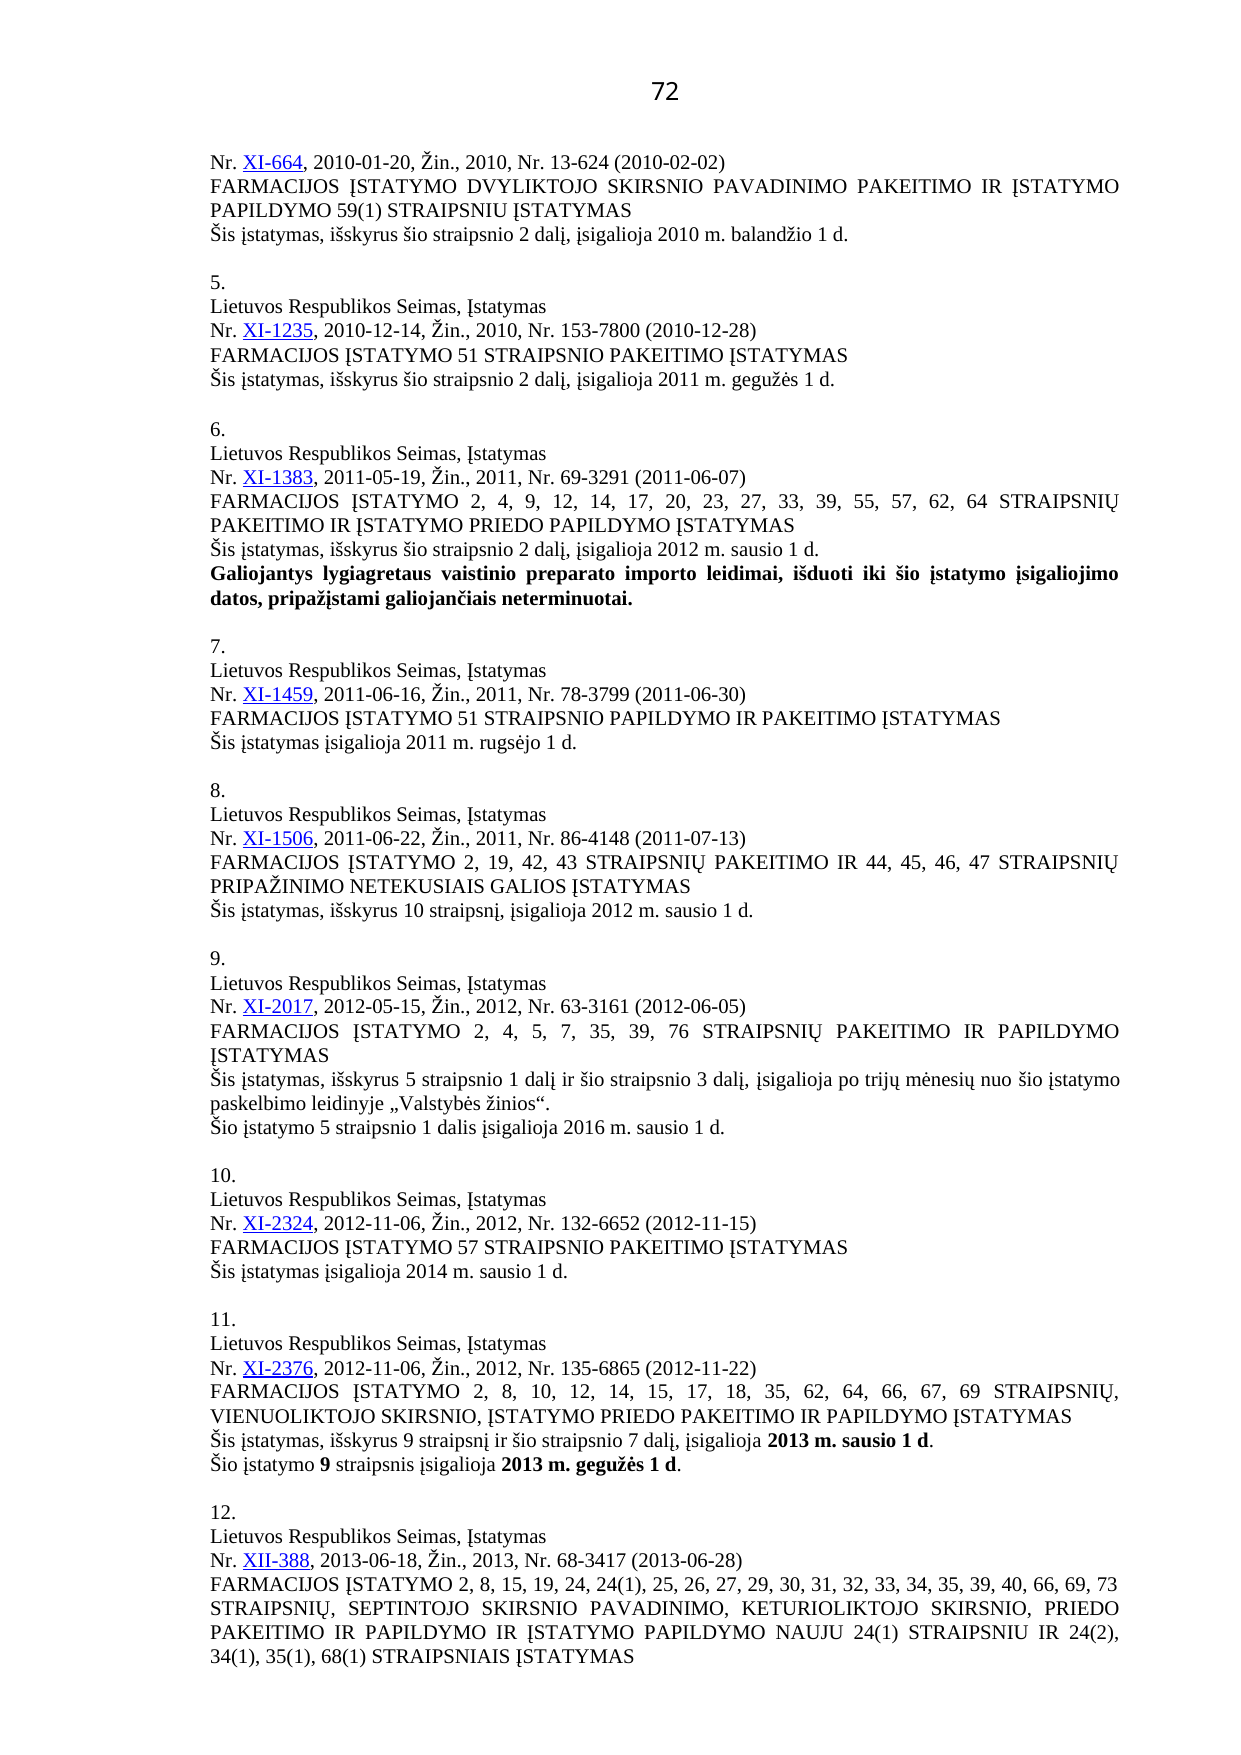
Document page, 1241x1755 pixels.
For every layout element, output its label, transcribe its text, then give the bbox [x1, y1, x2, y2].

text Šio įstatymo 9 straipsnis įsigalioja 2013 m. gegužės 1 d. [210, 1452, 1120, 1476]
text 12. [210, 1500, 1120, 1524]
text 10. [210, 1163, 1120, 1187]
text Lietuvos Respublikos Seimas, Įstatymas [210, 658, 1120, 682]
text Lietuvos Respublikos Seimas, Įstatymas [210, 1187, 1120, 1211]
text Šis įstatymas, išskyrus šio straipsnio 2 dalį, įsigalioja 2010 m. balandžio 1 d. [210, 222, 1120, 246]
text Nr. XI-1506, 2011-06-22, Žin., 2011, Nr. 86-4148 (2011-07-13) [210, 826, 1120, 850]
text Nr. XI-1235, 2010-12-14, Žin., 2010, Nr. 153-7800 (2010-12-28) [210, 318, 1120, 342]
text Nr. XII-388, 2013-06-18, Žin., 2013, Nr. 68-3417 (2013-06-28) [210, 1548, 1120, 1572]
text 9. [210, 946, 1120, 970]
text 8. [210, 778, 1120, 802]
text Nr. XI-1383, 2011-05-19, Žin., 2011, Nr. 69-3291 (2011-06-07) [210, 465, 1120, 489]
text FARMACIJOS ĮSTATYMO DVYLIKTOJO SKIRSNIO PAVADINIMO PAKEITIMO IR ĮSTATYMO PAPILDYMO 59(1) STRAIPSNIU ĮSTATYMAS [210, 174, 1120, 222]
text 7. [210, 633, 1120, 658]
text Šis įstatymas, išskyrus šio straipsnio 2 dalį, įsigalioja 2012 m. sausio 1 d. [210, 537, 1120, 561]
text Nr. XI-1459, 2011-06-16, Žin., 2011, Nr. 78-3799 (2011-06-30) [210, 682, 1120, 706]
text Lietuvos Respublikos Seimas, Įstatymas [210, 970, 1120, 994]
text Nr. XI-2017, 2012-05-15, Žin., 2012, Nr. 63-3161 (2012-06-05) [210, 994, 1120, 1018]
text Lietuvos Respublikos Seimas, Įstatymas [210, 1524, 1120, 1548]
text Šis įstatymas įsigalioja 2011 m. rugsėjo 1 d. [210, 730, 1120, 754]
text FARMACIJOS ĮSTATYMO 2, 19, 42, 43 STRAIPSNIŲ PAKEITIMO IR 44, 45, 46, 47 STRAIPSNIŲ PRIPAŽINIMO NETEKUSIAIS GALIOS ĮSTATYMAS [210, 850, 1120, 898]
text Galiojantys lygiagretaus vaistinio preparato importo leidimai, išduoti iki šio įstatymo įsigaliojimo datos, pripažįstami galiojančiais neterminuotai. [210, 561, 1120, 609]
text Šis įstatymas, išskyrus 9 straipsnį ir šio straipsnio 7 dalį, įsigalioja 2013 m. sausio 1 d. [210, 1428, 1120, 1452]
text Lietuvos Respublikos Seimas, Įstatymas [210, 294, 1120, 318]
text Lietuvos Respublikos Seimas, Įstatymas [210, 1331, 1120, 1355]
text Lietuvos Respublikos Seimas, Įstatymas [210, 802, 1120, 826]
text Šio įstatymo 5 straipsnio 1 dalis įsigalioja 2016 m. sausio 1 d. [210, 1115, 1120, 1139]
text Šis įstatymas, išskyrus 10 straipsnį, įsigalioja 2012 m. sausio 1 d. [210, 898, 1120, 922]
text Lietuvos Respublikos Seimas, Įstatymas [210, 441, 1120, 465]
text FARMACIJOS ĮSTATYMO 2, 8, 15, 19, 24, 24(1), 25, 26, 27, 29, 30, 31, 32, 33, 34, 35, 39, 40, 66, 69, 73 STRAIPSNIŲ, SEPTINTOJO SKIRSNIO PAVADINIMO, KETURIOLIKTOJO SKIRSNIO, PRIEDO PAKEITIMO IR PAPILDYMO IR ĮSTATYMO PAPILDYMO NAUJU 24(1) STRAIPSNIU IR 24(2), 34(1), 35(1), 68(1) STRAIPSNIAIS ĮSTATYMAS [210, 1572, 1120, 1668]
text Šis įstatymas įsigalioja 2014 m. sausio 1 d. [210, 1259, 1120, 1283]
text FARMACIJOS ĮSTATYMO 57 STRAIPSNIO PAKEITIMO ĮSTATYMAS [210, 1235, 1120, 1259]
text FARMACIJOS ĮSTATYMO 51 STRAIPSNIO PAPILDYMO IR PAKEITIMO ĮSTATYMAS [210, 706, 1120, 730]
text FARMACIJOS ĮSTATYMO 2, 4, 9, 12, 14, 17, 20, 23, 27, 33, 39, 55, 57, 62, 64 STRAIPSNIŲ PAKEITIMO IR ĮSTATYMO PRIEDO PAPILDYMO ĮSTATYMAS [210, 489, 1120, 537]
text Šis įstatymas, išskyrus 5 straipsnio 1 dalį ir šio straipsnio 3 dalį, įsigalioja po trijų mėnesių nuo šio įstatymo paskelbimo leidinyje „Valstybės žinios“. [210, 1067, 1120, 1115]
text FARMACIJOS ĮSTATYMO 2, 8, 10, 12, 14, 15, 17, 18, 35, 62, 64, 66, 67, 69 STRAIPSNIŲ, VIENUOLIKTOJO SKIRSNIO, ĮSTATYMO PRIEDO PAKEITIMO IR PAPILDYMO ĮSTATYMAS [210, 1379, 1120, 1428]
text 5. [210, 270, 1120, 294]
text Nr. XI-664, 2010-01-20, Žin., 2010, Nr. 13-624 (2010-02-02) [210, 150, 1120, 174]
text FARMACIJOS ĮSTATYMO 51 STRAIPSNIO PAKEITIMO ĮSTATYMAS [210, 342, 1120, 367]
text 6. [210, 417, 1120, 441]
text Šis įstatymas, išskyrus šio straipsnio 2 dalį, įsigalioja 2011 m. gegužės 1 d. [210, 367, 1120, 391]
text FARMACIJOS ĮSTATYMO 2, 4, 5, 7, 35, 39, 76 STRAIPSNIŲ PAKEITIMO IR PAPILDYMO ĮSTATYMAS [210, 1018, 1120, 1067]
text Nr. XI-2324, 2012-11-06, Žin., 2012, Nr. 132-6652 (2012-11-15) [210, 1211, 1120, 1235]
text 11. [210, 1307, 1120, 1331]
text Nr. XI-2376, 2012-11-06, Žin., 2012, Nr. 135-6865 (2012-11-22) [210, 1355, 1120, 1379]
